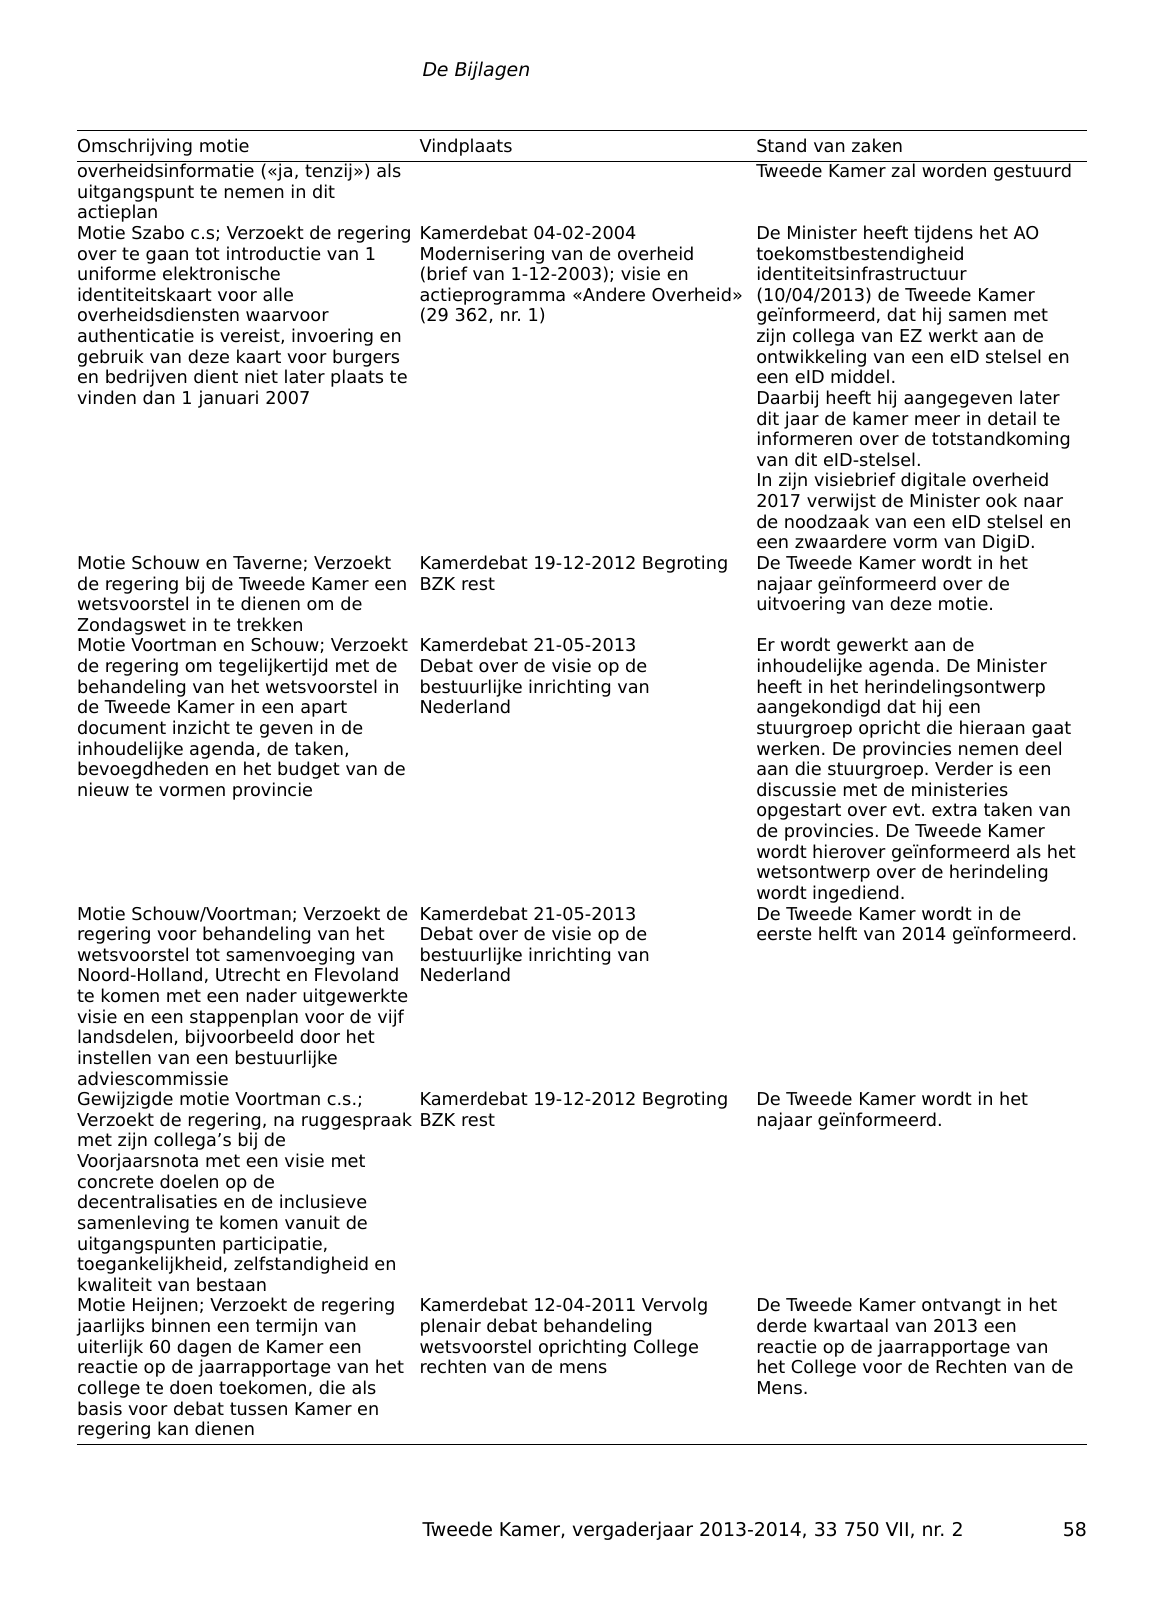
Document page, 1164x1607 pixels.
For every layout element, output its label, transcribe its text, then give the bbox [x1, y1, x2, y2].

table_cell Gewijzigde motie Voortman c.s.; Verzoekt de regering, na ruggespraak met zijn collega’s bij de Voorjaarsnota met een visie met concrete doelen op de decentralisaties en de inclusieve samenleving te komen vanuit de uitgangspunten participatie, toegankelijkheid, zelfstandigheid en kwaliteit van bestaan [77, 1089, 413, 1295]
table_cell [413, 162, 750, 223]
table_cell De Tweede Kamer wordt in het najaar geïnformeerd over de uitvoering van deze motie. [750, 553, 1087, 635]
table_cell De Tweede Kamer wordt in het najaar geïnformeerd. [750, 1089, 1087, 1295]
table_header Omschrijving motie [77, 131, 413, 161]
table_cell Kamerdebat 04-02-2004 Modernisering van de overheid (brief van 1-12-2003); visie en actieprogramma «Andere Overheid» (29 362, nr. 1) [413, 223, 750, 553]
table_cell De Tweede Kamer wordt in de eerste helft van 2014 geïnformeerd. [750, 904, 1087, 1089]
table_cell Kamerdebat 19-12-2012 Begroting BZK rest [413, 1089, 750, 1295]
table_cell Kamerdebat 12-04-2011 Vervolg plenair debat behandeling wetsvoorstel oprichting College rechten van de mens [413, 1295, 750, 1444]
table_cell Kamerdebat 21-05-2013 Debat over de visie op de bestuurlijke inrichting van Nederland [413, 635, 750, 903]
table_cell De Tweede Kamer ontvangt in het derde kwartaal van 2013 een reactie op de jaarrapportage van het College voor de Rechten van de Mens. [750, 1295, 1087, 1444]
table_cell Motie Voortman en Schouw; Verzoekt de regering om tegelijkertijd met de behandeling van het wetsvoorstel in de Tweede Kamer in een apart document inzicht te geven in de inhoudelijke agenda, de taken, bevoegdheden en het budget van de nieuw te vormen provincie [77, 635, 413, 903]
table_cell De Minister heeft tijdens het AO toekomstbestendigheid identiteitsinfrastructuur (10/04/2013) de Tweede Kamer geïnformeerd, dat hij samen met zijn collega van EZ werkt aan de ontwikkeling van een eID stelsel en een eID middel. Daarbij heeft hij aangegeven later dit jaar de kamer meer in detail te informeren over de totstandkoming van dit eID-stelsel. In zijn visiebrief digitale overheid 2017 verwijst de Minister ook naar de noodzaak van een eID stelsel en een zwaardere vorm van DigiD. [750, 223, 1087, 553]
table_header Stand van zaken [750, 131, 1087, 161]
table_cell Motie Heijnen; Verzoekt de regering jaarlijks binnen een termijn van uiterlijk 60 dagen de Kamer een reactie op de jaarrapportage van het college te doen toekomen, die als basis voor debat tussen Kamer en regering kan dienen [77, 1295, 413, 1444]
table_header Vindplaats [413, 131, 750, 161]
table_cell Kamerdebat 21-05-2013 Debat over de visie op de bestuurlijke inrichting van Nederland [413, 904, 750, 1089]
table_cell Er wordt gewerkt aan de inhoudelijke agenda. De Minister heeft in het herindelingsontwerp aangekondigd dat hij een stuurgroep opricht die hieraan gaat werken. De provincies nemen deel aan die stuurgroep. Verder is een discussie met de ministeries opgestart over evt. extra taken van de provincies. De Tweede Kamer wordt hierover geïnformeerd als het wetsontwerp over de herindeling wordt ingediend. [750, 635, 1087, 903]
table_cell Kamerdebat 19-12-2012 Begroting BZK rest [413, 553, 750, 635]
table_cell Motie Szabo c.s; Verzoekt de regering over te gaan tot introductie van 1 uniforme elektronische identiteitskaart voor alle overheidsdiensten waarvoor authenticatie is vereist, invoering en gebruik van deze kaart voor burgers en bedrijven dient niet later plaats te vinden dan 1 januari 2007 [77, 223, 413, 553]
table_cell Motie Schouw/Voortman; Verzoekt de regering voor behandeling van het wetsvoorstel tot samenvoeging van Noord-Holland, Utrecht en Flevoland te komen met een nader uitgewerkte visie en een stappenplan voor de vijf landsdelen, bijvoorbeeld door het instellen van een bestuurlijke adviescommissie [77, 904, 413, 1089]
table_cell overheidsinformatie («ja, tenzij») als uitgangspunt te nemen in dit actieplan [77, 162, 413, 223]
table_cell Motie Schouw en Taverne; Verzoekt de regering bij de Tweede Kamer een wetsvoorstel in te dienen om de Zondagswet in te trekken [77, 553, 413, 635]
table_cell Tweede Kamer zal worden gestuurd [750, 162, 1087, 223]
